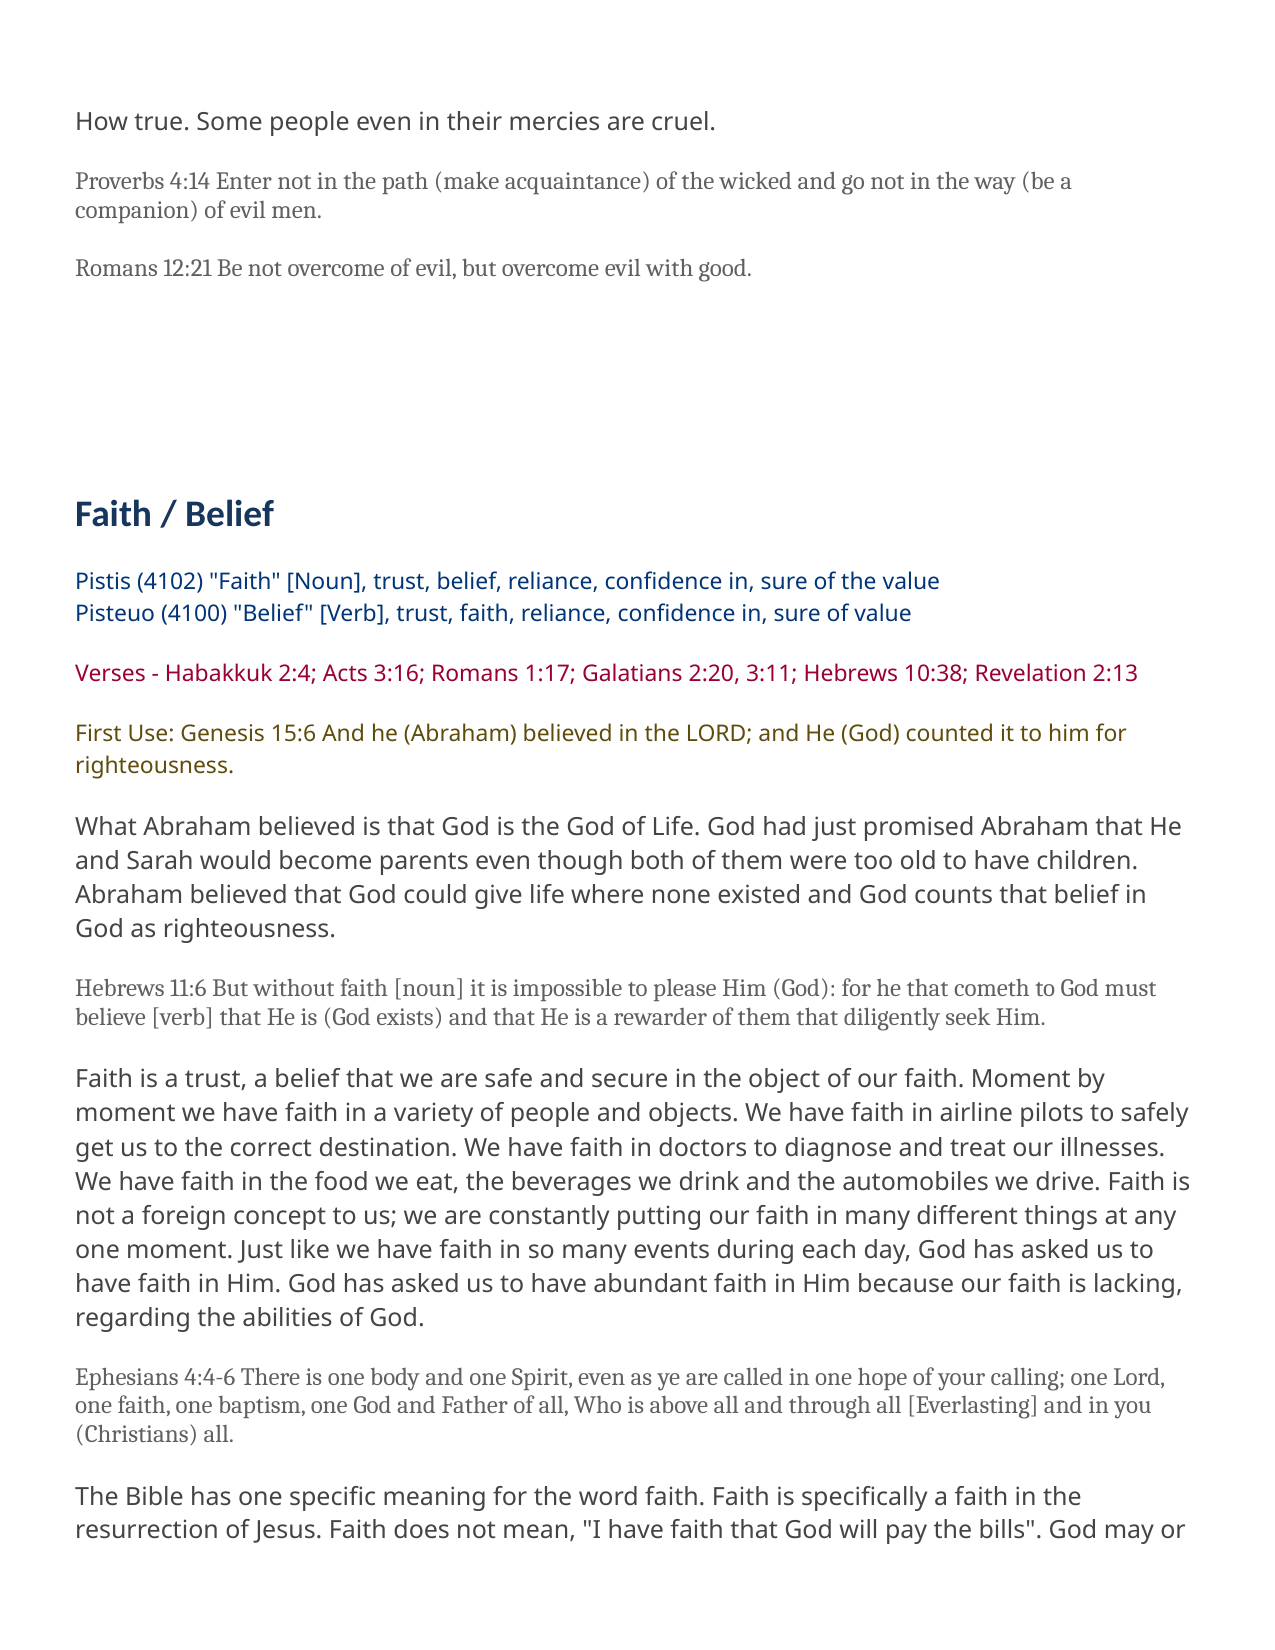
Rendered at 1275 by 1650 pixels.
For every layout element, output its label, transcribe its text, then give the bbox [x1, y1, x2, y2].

text Romans 12:21 Be not overcome of evil, but overcome evil with good. [75, 254, 1200, 282]
text Faith is a trust, a belief that we are safe and secure in the object of our faith. Moment by moment we have faith in a variety of people and objects. We have faith in airline pilots to safely get us to the correct destination. We have faith in doctors to diagnose and treat our illnesses. We have faith in the food we eat, the beverages we drink and the automobiles we drive. Faith is not a foreign concept to us; we are constantly putting our faith in many different things at any one moment. Just like we have faith in so many events during each day, God has asked us to have faith in Him. God has asked us to have abundant faith in Him because our faith is lacking, regarding the abilities of God. [75, 1061, 1200, 1333]
text How true. Some people even in their mercies are cruel. [75, 104, 1200, 138]
text Verses - Habakkuk 2:4; Acts 3:16; Romans 1:17; Galatians 2:20, 3:11; Hebrews 10:38; Revelation 2:13 [75, 657, 1200, 688]
text First Use: Genesis 15:6 And he (Abraham) believed in the LORD; and He (God) counted it to him for righteousness. [75, 717, 1200, 780]
text Proverbs 4:14 Enter not in the path (make acquaintance) of the wicked and go not in the way (be a companion) of evil men. [75, 167, 1200, 224]
text Pistis (4102) "Faith" [Noun], trust, belief, reliance, confidence in, sure of the value Pisteuo (4100) "Belief" [Verb], trust, faith, reliance, confidence in, sure of value [75, 565, 1200, 628]
text Hebrews 11:6 But without faith [noun] it is impossible to please Him (God): for he that cometh to God must believe [verb] that He is (God exists) and that He is a rewarder of them that diligently seek Him. [75, 974, 1200, 1032]
text What Abraham believed is that God is the God of Life. God had just promised Abraham that He and Sarah would become parents even though both of them were too old to have children. Abraham believed that God could give life where none existed and God counts that belief in God as righteousness. [75, 809, 1200, 945]
subtitle Faith / Belief [75, 490, 1200, 536]
text The Bible has one specific meaning for the word faith. Faith is specifically a faith in the resurrection of Jesus. Faith does not mean, "I have faith that God will pay the bills". God may or [75, 1478, 1200, 1546]
text Ephesians 4:4-6 There is one body and one Spirit, even as ye are called in one hope of your calling; one Lord, one faith, one baptism, one God and Father of all, Who is above all and through all [Everlasting] and in you (Christians) all. [75, 1363, 1200, 1449]
